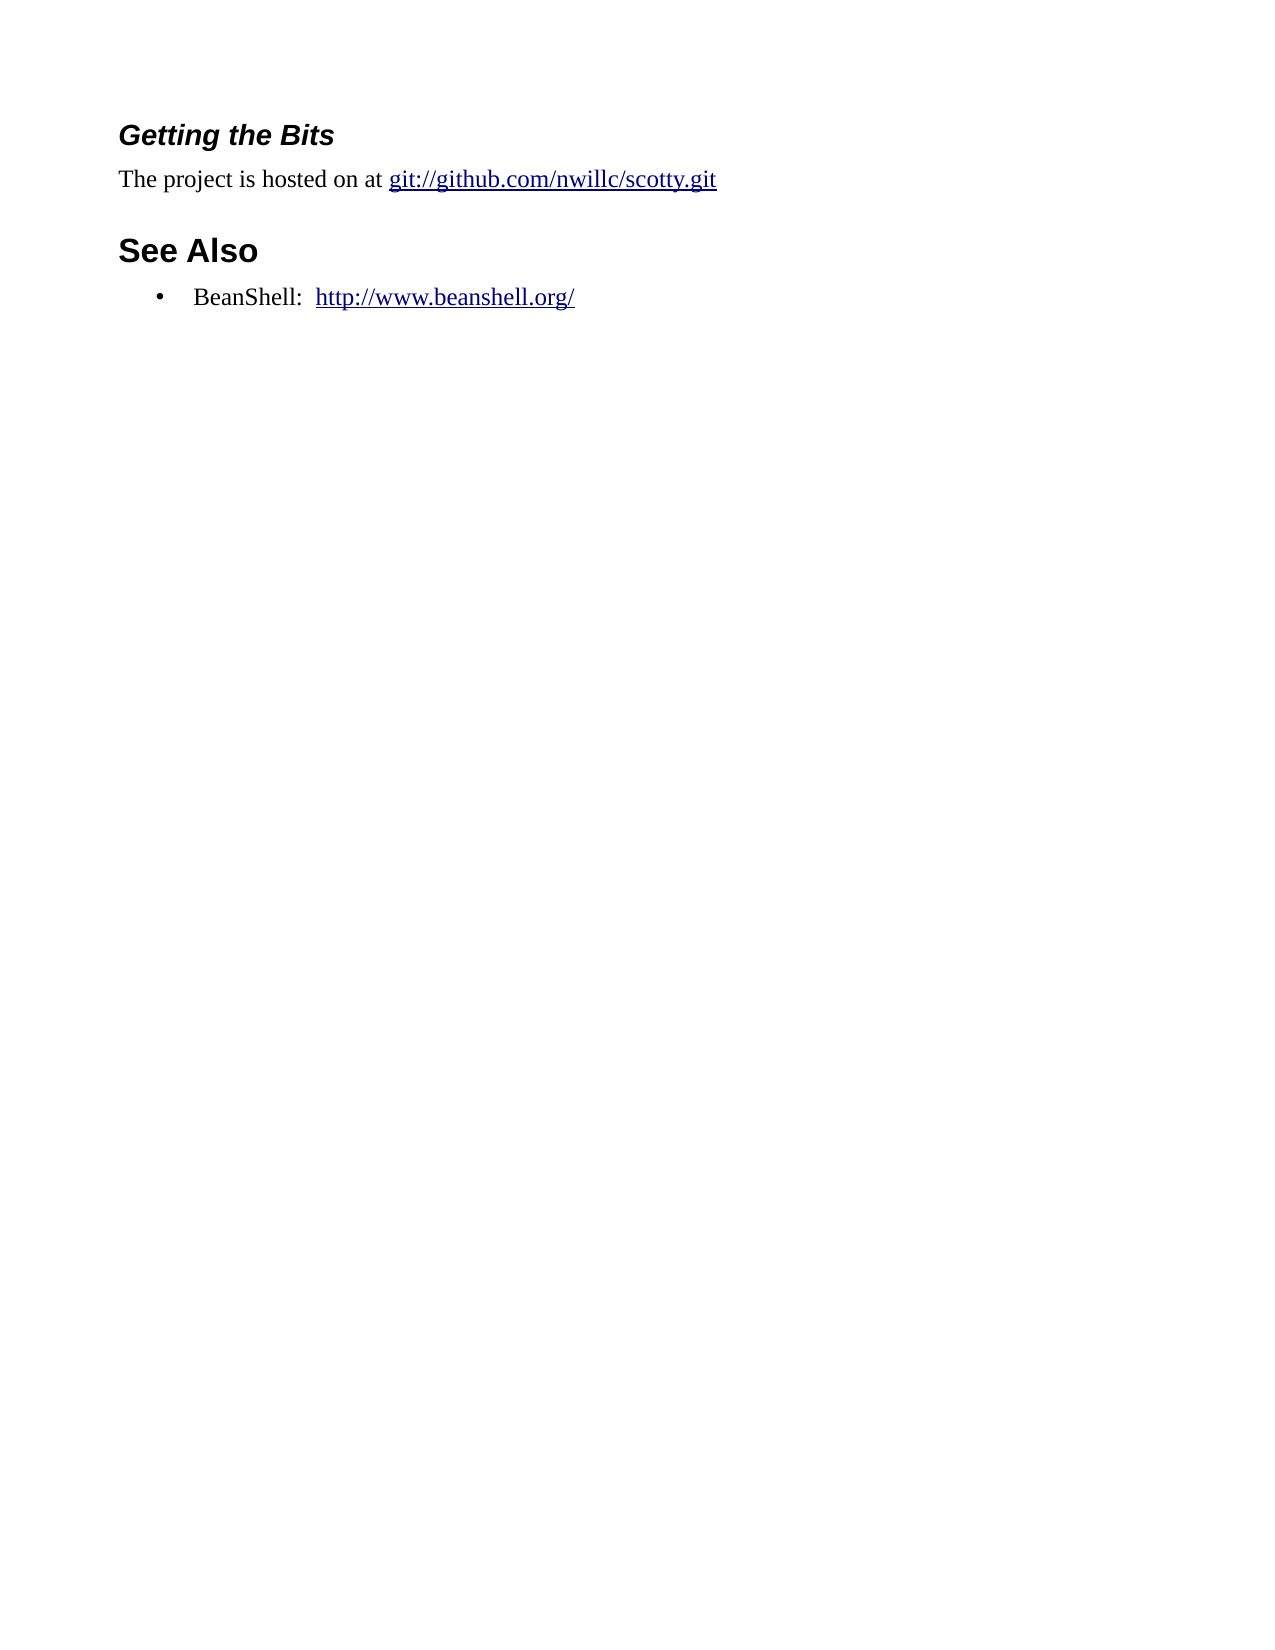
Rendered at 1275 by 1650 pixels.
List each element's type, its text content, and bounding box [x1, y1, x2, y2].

subtitle Getting the Bits [118, 118, 1157, 152]
list BeanShell: http://www.beanshell.org/ [156, 282, 1157, 310]
text The project is hosted on at git://github.com/nwillc/scotty.git [118, 164, 1157, 193]
subtitle See Also [118, 230, 1157, 269]
